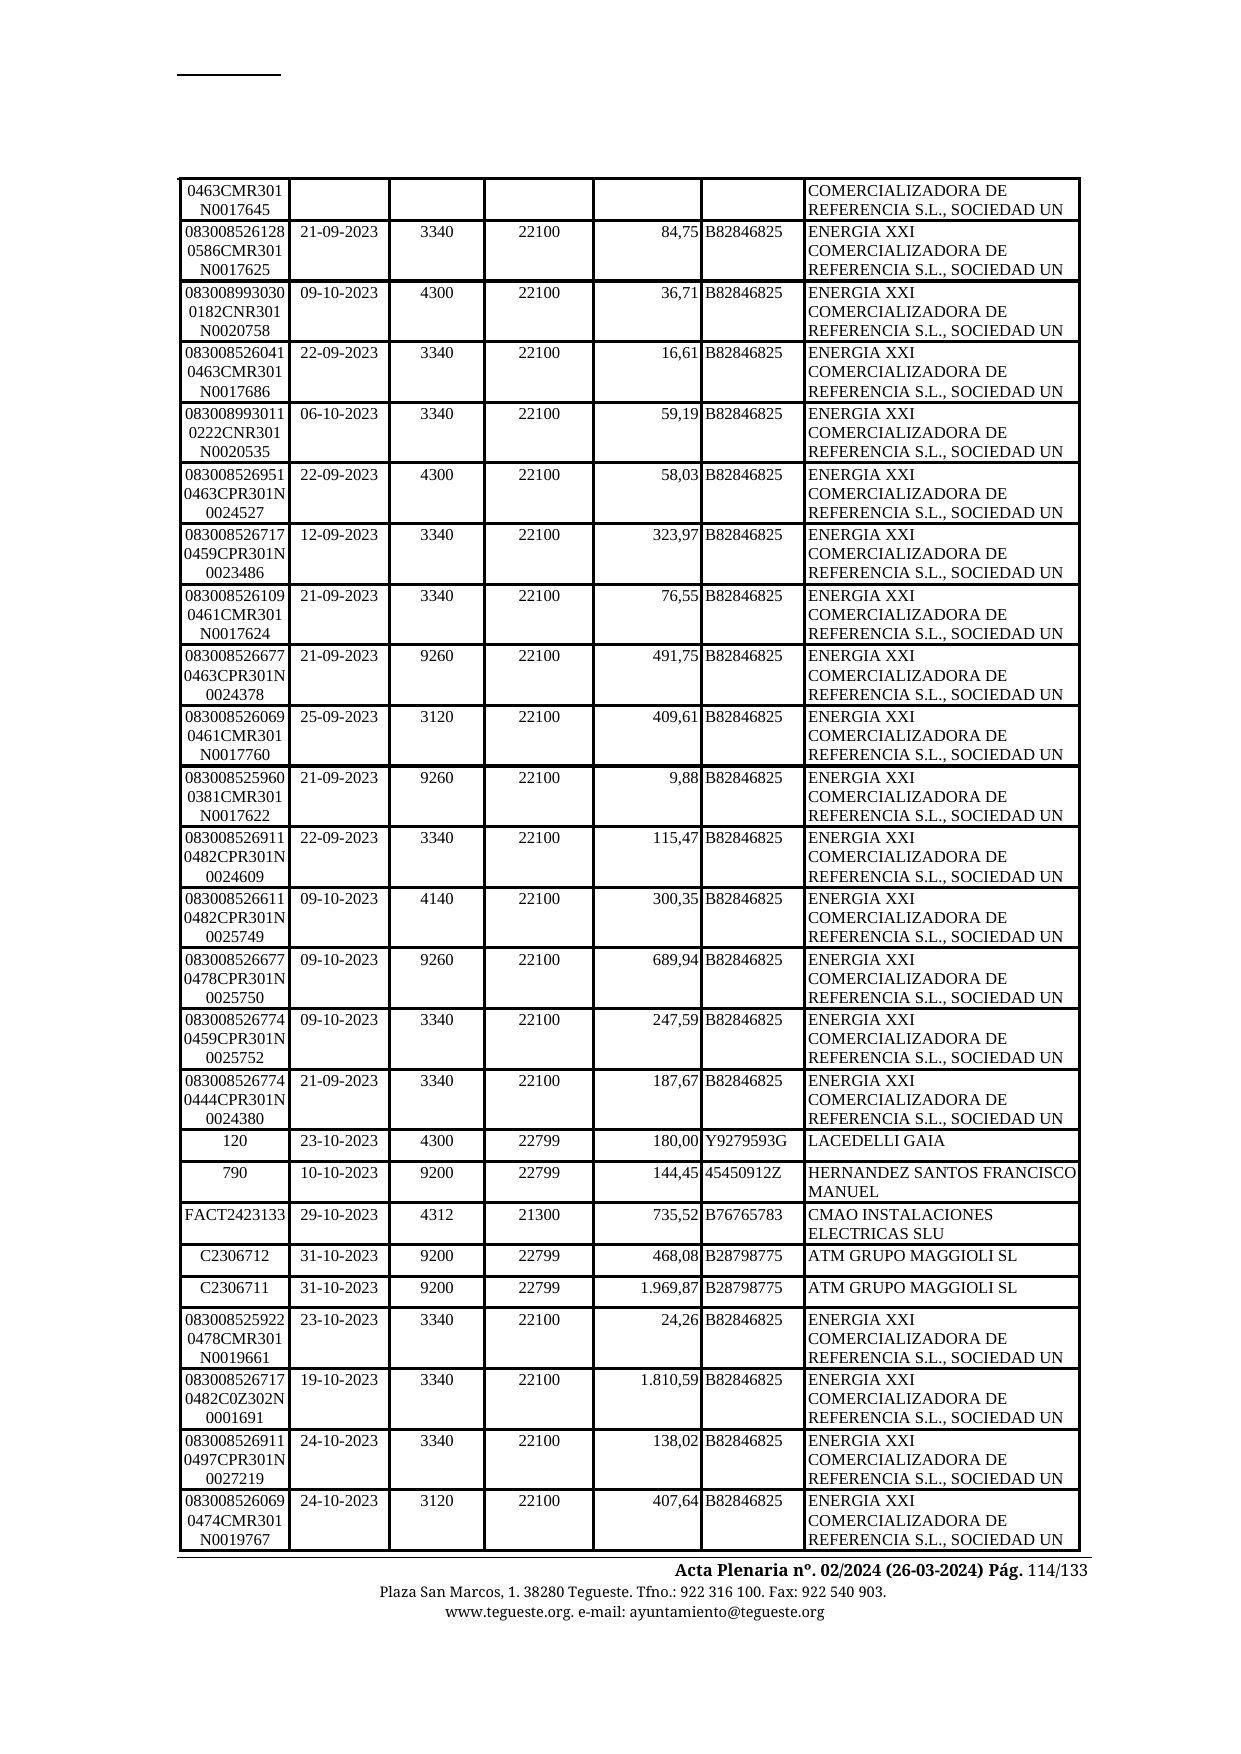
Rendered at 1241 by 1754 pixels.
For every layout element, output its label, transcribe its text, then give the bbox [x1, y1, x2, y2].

table_cell 22100 [486, 283, 592, 340]
table_cell B76765783 [703, 1204, 803, 1243]
table_cell 491,75 [595, 646, 700, 704]
table_cell 083008526128 0586CMR301N0017625 [182, 222, 288, 279]
table_cell ENERGIA XXI COMERCIALIZADORA DE REFERENCIA S.L., SOCIEDAD UN [806, 343, 1078, 401]
table_cell ENERGIA XXI COMERCIALIZADORA DE REFERENCIA S.L., SOCIEDAD UN [806, 1071, 1078, 1128]
table_cell 3340 [391, 1431, 483, 1488]
table_cell 09-10-2023 [291, 1010, 388, 1067]
table_cell ENERGIA XXI COMERCIALIZADORA DE REFERENCIA S.L., SOCIEDAD UN [806, 828, 1078, 886]
table_cell ENERGIA XXI COMERCIALIZADORA DE REFERENCIA S.L., SOCIEDAD UN [806, 525, 1078, 582]
table_cell ENERGIA XXI COMERCIALIZADORA DE REFERENCIA S.L., SOCIEDAD UN [806, 1491, 1078, 1549]
table_cell 3340 [391, 1309, 483, 1367]
table_cell 083008526717 0459CPR301N0023486 [182, 525, 288, 582]
table_cell 4312 [391, 1204, 483, 1243]
table_cell 9260 [391, 768, 483, 825]
table_cell 22-09-2023 [291, 828, 388, 886]
table_cell 22100 [486, 1010, 592, 1067]
table_cell 58,03 [595, 464, 700, 522]
table_cell B82846825 [703, 1491, 803, 1549]
table_cell ENERGIA XXI COMERCIALIZADORA DE REFERENCIA S.L., SOCIEDAD UN [806, 889, 1078, 946]
table_cell 1.969,87 [595, 1278, 700, 1306]
table_cell ENERGIA XXI COMERCIALIZADORA DE REFERENCIA S.L., SOCIEDAD UN [806, 768, 1078, 825]
table_cell 22799 [486, 1278, 592, 1306]
table_cell 3340 [391, 1010, 483, 1067]
table_cell 59,19 [595, 404, 700, 461]
table_cell 9200 [391, 1246, 483, 1274]
table_cell 138,02 [595, 1431, 700, 1488]
table_cell B82846825 [703, 464, 803, 522]
table_cell ENERGIA XXI COMERCIALIZADORA DE REFERENCIA S.L., SOCIEDAD UN [806, 222, 1078, 279]
table_cell 083008526611 0482CPR301N0025749 [182, 889, 288, 946]
table_cell 083008526069 0474CMR301N0019767 [182, 1491, 288, 1549]
table_cell 9200 [391, 1163, 483, 1201]
table_cell 083008993030 0182CNR301N0020758 [182, 283, 288, 340]
table_cell B82846825 [703, 707, 803, 764]
table_cell 22100 [486, 949, 592, 1007]
table_cell 083008993011 0222CNR301N0020535 [182, 404, 288, 461]
table_cell 21300 [486, 1204, 592, 1243]
table_cell ATM GRUPO MAGGIOLI SL [806, 1246, 1078, 1274]
table_cell 4300 [391, 1131, 483, 1160]
table_cell 84,75 [595, 222, 700, 279]
table_cell 083008526677 0463CPR301N0024378 [182, 646, 288, 704]
table_cell 247,59 [595, 1010, 700, 1067]
table_cell 22799 [486, 1131, 592, 1160]
table_cell 22100 [486, 586, 592, 643]
table_cell 9260 [391, 646, 483, 704]
table_cell 22100 [486, 828, 592, 886]
table_cell 3340 [391, 1370, 483, 1427]
table_cell 23-10-2023 [291, 1131, 388, 1160]
table_cell 76,55 [595, 586, 700, 643]
table_cell 3340 [391, 586, 483, 643]
table_cell 3340 [391, 222, 483, 279]
table_cell 083008525922 0478CMR301N0019661 [182, 1309, 288, 1367]
table_cell 24-10-2023 [291, 1431, 388, 1488]
table_cell 3120 [391, 1491, 483, 1549]
table_cell 22-09-2023 [291, 464, 388, 522]
table_cell 22799 [486, 1246, 592, 1274]
table_cell B82846825 [703, 283, 803, 340]
table_cell 24-10-2023 [291, 1491, 388, 1549]
table_cell B82846825 [703, 1071, 803, 1128]
table_cell 16,61 [595, 343, 700, 401]
table_cell 22100 [486, 464, 592, 522]
table_cell 4300 [391, 283, 483, 340]
table_cell 115,47 [595, 828, 700, 886]
table_cell ENERGIA XXI COMERCIALIZADORA DE REFERENCIA S.L., SOCIEDAD UN [806, 586, 1078, 643]
table_cell 409,61 [595, 707, 700, 764]
table_cell ATM GRUPO MAGGIOLI SL [806, 1278, 1078, 1306]
table_cell 187,67 [595, 1071, 700, 1128]
table_cell B82846825 [703, 949, 803, 1007]
table_cell 4140 [391, 889, 483, 946]
table_cell [391, 180, 483, 219]
table_cell 21-09-2023 [291, 1071, 388, 1128]
table_cell ENERGIA XXI COMERCIALIZADORA DE REFERENCIA S.L., SOCIEDAD UN [806, 646, 1078, 704]
table_cell 22100 [486, 707, 592, 764]
table_cell ENERGIA XXI COMERCIALIZADORA DE REFERENCIA S.L., SOCIEDAD UN [806, 464, 1078, 522]
table_cell 22100 [486, 343, 592, 401]
table_cell 144,45 [595, 1163, 700, 1201]
table_cell B82846825 [703, 343, 803, 401]
table_cell 22100 [486, 889, 592, 946]
table_cell ENERGIA XXI COMERCIALIZADORA DE REFERENCIA S.L., SOCIEDAD UN [806, 1431, 1078, 1488]
table_cell 083008525960 0381CMR301N0017622 [182, 768, 288, 825]
table_cell 120 [182, 1131, 288, 1160]
table_cell 09-10-2023 [291, 889, 388, 946]
table_cell COMERCIALIZADORA DE REFERENCIA S.L., SOCIEDAD UN [806, 180, 1078, 219]
table_cell B82846825 [703, 586, 803, 643]
table_cell ENERGIA XXI COMERCIALIZADORA DE REFERENCIA S.L., SOCIEDAD UN [806, 949, 1078, 1007]
table_cell 22100 [486, 1491, 592, 1549]
table_cell 083008526774 0444CPR301N0024380 [182, 1071, 288, 1128]
table_cell ENERGIA XXI COMERCIALIZADORA DE REFERENCIA S.L., SOCIEDAD UN [806, 404, 1078, 461]
table_cell 22100 [486, 1370, 592, 1427]
table_cell [486, 180, 592, 219]
table_cell 22100 [486, 768, 592, 825]
table_cell 3340 [391, 1071, 483, 1128]
table_cell 4300 [391, 464, 483, 522]
table_cell 22799 [486, 1163, 592, 1201]
table_cell B82846825 [703, 1010, 803, 1067]
table_cell 24,26 [595, 1309, 700, 1367]
table_cell 22100 [486, 1071, 592, 1128]
table_cell 22100 [486, 1431, 592, 1488]
table_cell 31-10-2023 [291, 1278, 388, 1306]
table_cell Y9279593G [703, 1131, 803, 1160]
table_cell 790 [182, 1163, 288, 1201]
table_cell 083008526774 0459CPR301N0025752 [182, 1010, 288, 1067]
table_cell B28798775 [703, 1246, 803, 1274]
table_cell 06-10-2023 [291, 404, 388, 461]
table_cell B82846825 [703, 768, 803, 825]
table_cell 407,64 [595, 1491, 700, 1549]
table_cell 22100 [486, 404, 592, 461]
table_cell C2306711 [182, 1278, 288, 1306]
table_cell 09-10-2023 [291, 283, 388, 340]
table_cell 3340 [391, 828, 483, 886]
table_cell FACT2423133 [182, 1204, 288, 1243]
table_cell 9260 [391, 949, 483, 1007]
table_cell 19-10-2023 [291, 1370, 388, 1427]
table_cell 21-09-2023 [291, 222, 388, 279]
table_cell 45450912Z [703, 1163, 803, 1201]
table_cell C2306712 [182, 1246, 288, 1274]
table_cell 3340 [391, 525, 483, 582]
table_cell ENERGIA XXI COMERCIALIZADORA DE REFERENCIA S.L., SOCIEDAD UN [806, 1370, 1078, 1427]
table_cell [291, 180, 388, 219]
table_cell 083008526717 0482C0Z302N0001691 [182, 1370, 288, 1427]
table_cell 36,71 [595, 283, 700, 340]
table_cell 0463CMR301N0017645 [182, 180, 288, 219]
table_cell 29-10-2023 [291, 1204, 388, 1243]
table_cell 083008526911 0497CPR301N0027219 [182, 1431, 288, 1488]
table_cell 689,94 [595, 949, 700, 1007]
table_cell 3120 [391, 707, 483, 764]
table_cell 083008526911 0482CPR301N0024609 [182, 828, 288, 886]
table_cell B82846825 [703, 646, 803, 704]
table_cell 735,52 [595, 1204, 700, 1243]
table_cell 300,35 [595, 889, 700, 946]
table_cell 10-10-2023 [291, 1163, 388, 1201]
table_cell 9,88 [595, 768, 700, 825]
table_cell 323,97 [595, 525, 700, 582]
table_cell B28798775 [703, 1278, 803, 1306]
table_cell B82846825 [703, 828, 803, 886]
table_cell B82846825 [703, 1309, 803, 1367]
table_cell B82846825 [703, 525, 803, 582]
table_cell 23-10-2023 [291, 1309, 388, 1367]
table_cell 22100 [486, 646, 592, 704]
table_cell LACEDELLI GAIA [806, 1131, 1078, 1160]
table_cell 3340 [391, 343, 483, 401]
table_cell CMAO INSTALACIONES ELECTRICAS SLU [806, 1204, 1078, 1243]
table_cell 180,00 [595, 1131, 700, 1160]
table_cell [703, 180, 803, 219]
table_cell B82846825 [703, 1370, 803, 1427]
table_cell 22100 [486, 222, 592, 279]
table_cell 9200 [391, 1278, 483, 1306]
table_cell [595, 180, 700, 219]
table_cell ENERGIA XXI COMERCIALIZADORA DE REFERENCIA S.L., SOCIEDAD UN [806, 1010, 1078, 1067]
table_cell ENERGIA XXI COMERCIALIZADORA DE REFERENCIA S.L., SOCIEDAD UN [806, 707, 1078, 764]
table_cell B82846825 [703, 889, 803, 946]
table_cell HERNANDEZ SANTOS FRANCISCO MANUEL [806, 1163, 1078, 1201]
table_cell 31-10-2023 [291, 1246, 388, 1274]
table_cell 21-09-2023 [291, 646, 388, 704]
table_cell ENERGIA XXI COMERCIALIZADORA DE REFERENCIA S.L., SOCIEDAD UN [806, 283, 1078, 340]
table_cell 25-09-2023 [291, 707, 388, 764]
table_cell 21-09-2023 [291, 586, 388, 643]
table_cell 22100 [486, 525, 592, 582]
table_cell B82846825 [703, 1431, 803, 1488]
table_cell 1.810,59 [595, 1370, 700, 1427]
table_cell B82846825 [703, 404, 803, 461]
table_cell 083008526041 0463CMR301N0017686 [182, 343, 288, 401]
table_cell 3340 [391, 404, 483, 461]
table_cell 468,08 [595, 1246, 700, 1274]
table_cell 083008526069 0461CMR301N0017760 [182, 707, 288, 764]
table_cell 083008526951 0463CPR301N0024527 [182, 464, 288, 522]
table_cell ENERGIA XXI COMERCIALIZADORA DE REFERENCIA S.L., SOCIEDAD UN [806, 1309, 1078, 1367]
table_cell 22100 [486, 1309, 592, 1367]
table_cell 21-09-2023 [291, 768, 388, 825]
table_cell 09-10-2023 [291, 949, 388, 1007]
table_cell 22-09-2023 [291, 343, 388, 401]
table_cell B82846825 [703, 222, 803, 279]
table_cell 083008526677 0478CPR301N0025750 [182, 949, 288, 1007]
table_cell 083008526109 0461CMR301N0017624 [182, 586, 288, 643]
table_cell 12-09-2023 [291, 525, 388, 582]
